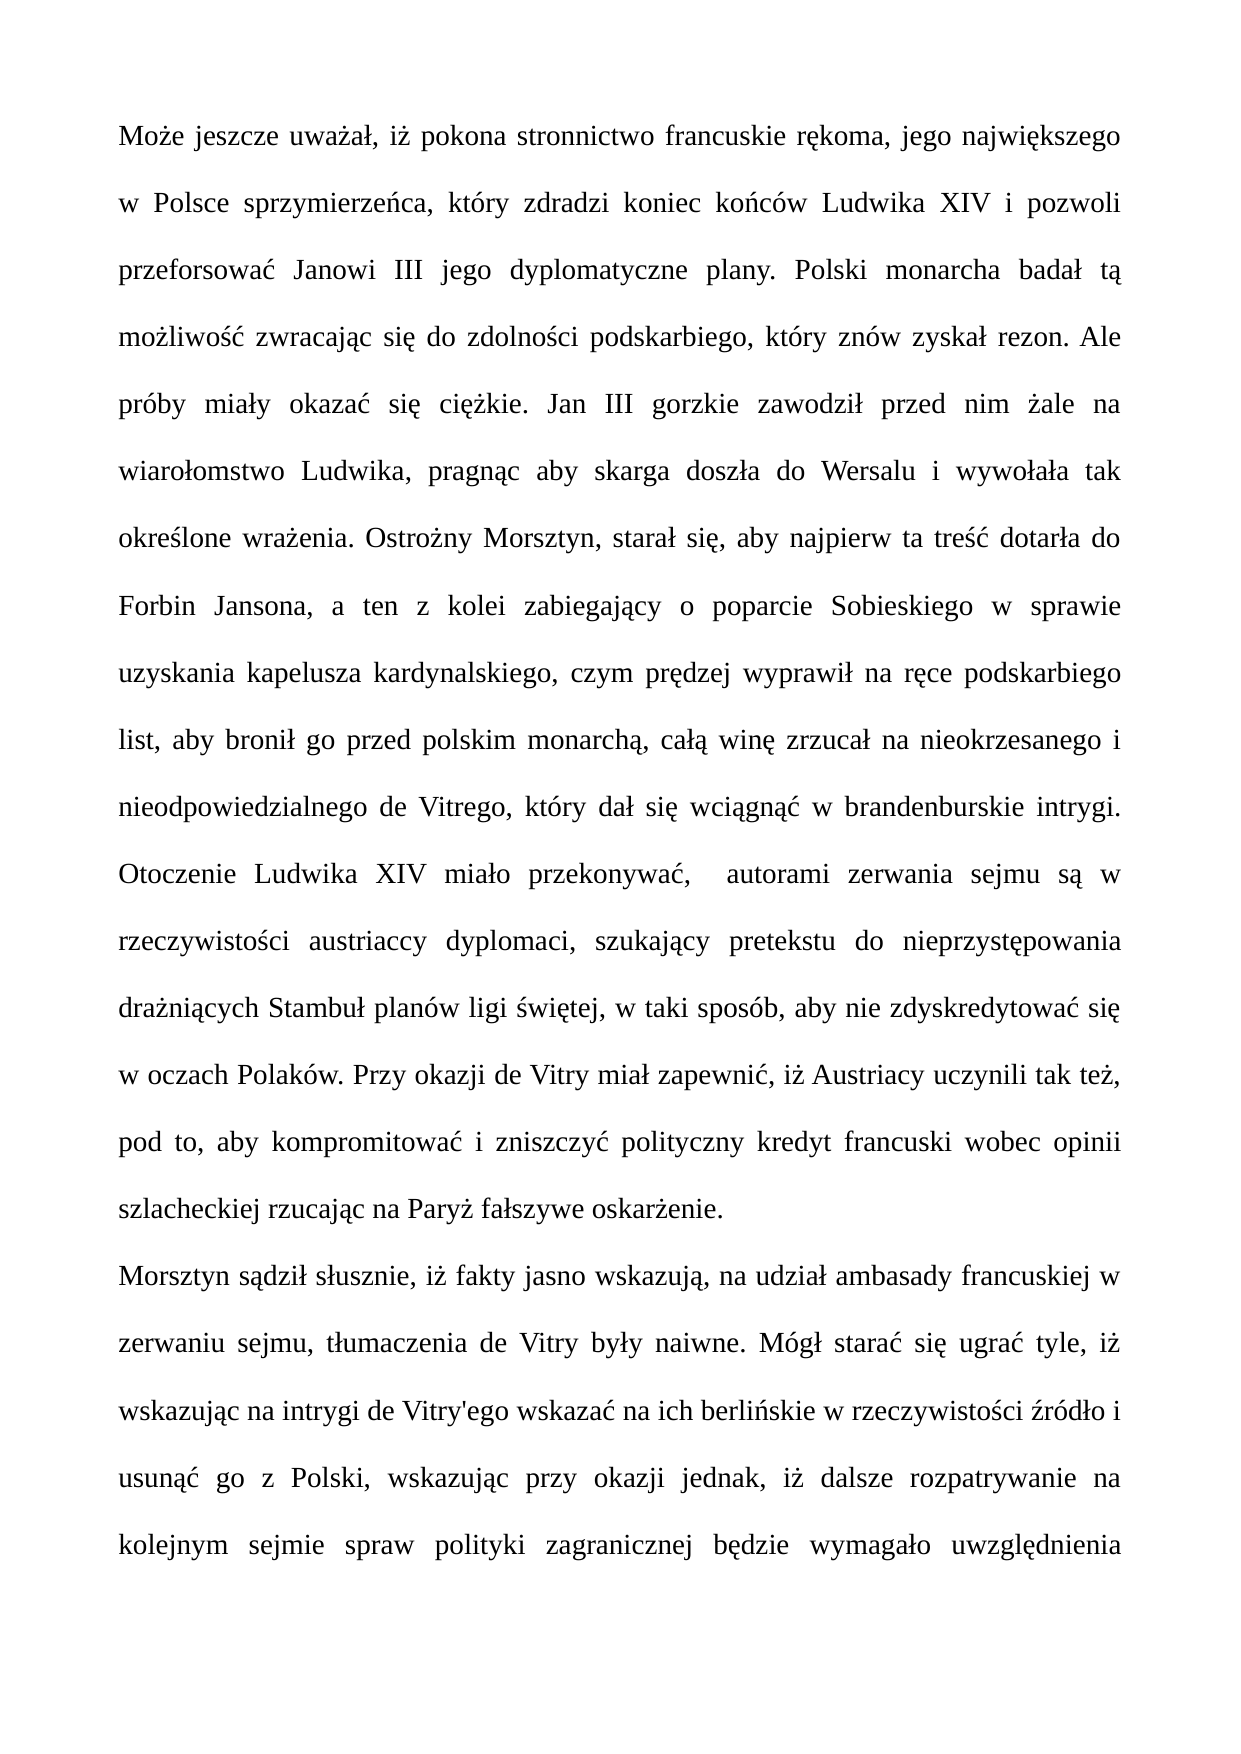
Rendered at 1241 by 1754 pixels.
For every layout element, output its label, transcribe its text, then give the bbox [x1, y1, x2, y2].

text Może jeszcze uważał, iż pokona stronnictwo francuskie rękoma, jego największego w Polsce sprzymierzeńca, który zdradzi koniec końców Ludwika XIV i pozwoli przeforsować Janowi III jego dyplomatyczne plany. Polski monarcha badał tą możliwość zwracając się do zdolności podskarbiego, który znów zyskał rezon. Ale próby miały okazać się ciężkie. Jan III gorzkie zawodził przed nim żale na wiarołomstwo Ludwika, pragnąc aby skarga doszła do Wersalu i wywołała tak określone wrażenia. Ostrożny Morsztyn, starał się, aby najpierw ta treść dotarła do Forbin Jansona, a ten z kolei zabiegający o poparcie Sobieskiego w sprawie uzyskania kapelusza kardynalskiego, czym prędzej wyprawił na ręce podskarbiego list, aby bronił go przed polskim monarchą, całą winę zrzucał na nieokrzesanego i nieodpowiedzialnego de Vitrego, który dał się wciągnąć w brandenburskie intrygi. Otoczenie Ludwika XIV miało przekonywać, autorami zerwania sejmu są w rzeczywistości austriaccy dyplomaci, szukający pretekstu do nieprzystępowania drażniących Stambuł planów ligi świętej, w taki sposób, aby nie zdyskredytować się w oczach Polaków. Przy okazji de Vitry miał zapewnić, iż Austriacy uczynili tak też, pod to, aby kompromitować i zniszczyć polityczny kredyt francuski wobec opinii szlacheckiej rzucając na Paryż fałszywe oskarżenie. [118, 118, 1122, 1225]
text Morsztyn sądził słusznie, iż fakty jasno wskazują, na udział ambasady francuskiej w zerwaniu sejmu, tłumaczenia de Vitry były naiwne. Mógł starać się ugrać tyle, iż wskazując na intrygi de Vitry'ego wskazać na ich berlińskie w rzeczywistości źródło i usunąć go z Polski, wskazując przy okazji jednak, iż dalsze rozpatrywanie na kolejnym sejmie spraw polityki zagranicznej będzie wymagało uwzględnienia [118, 1258, 1122, 1560]
